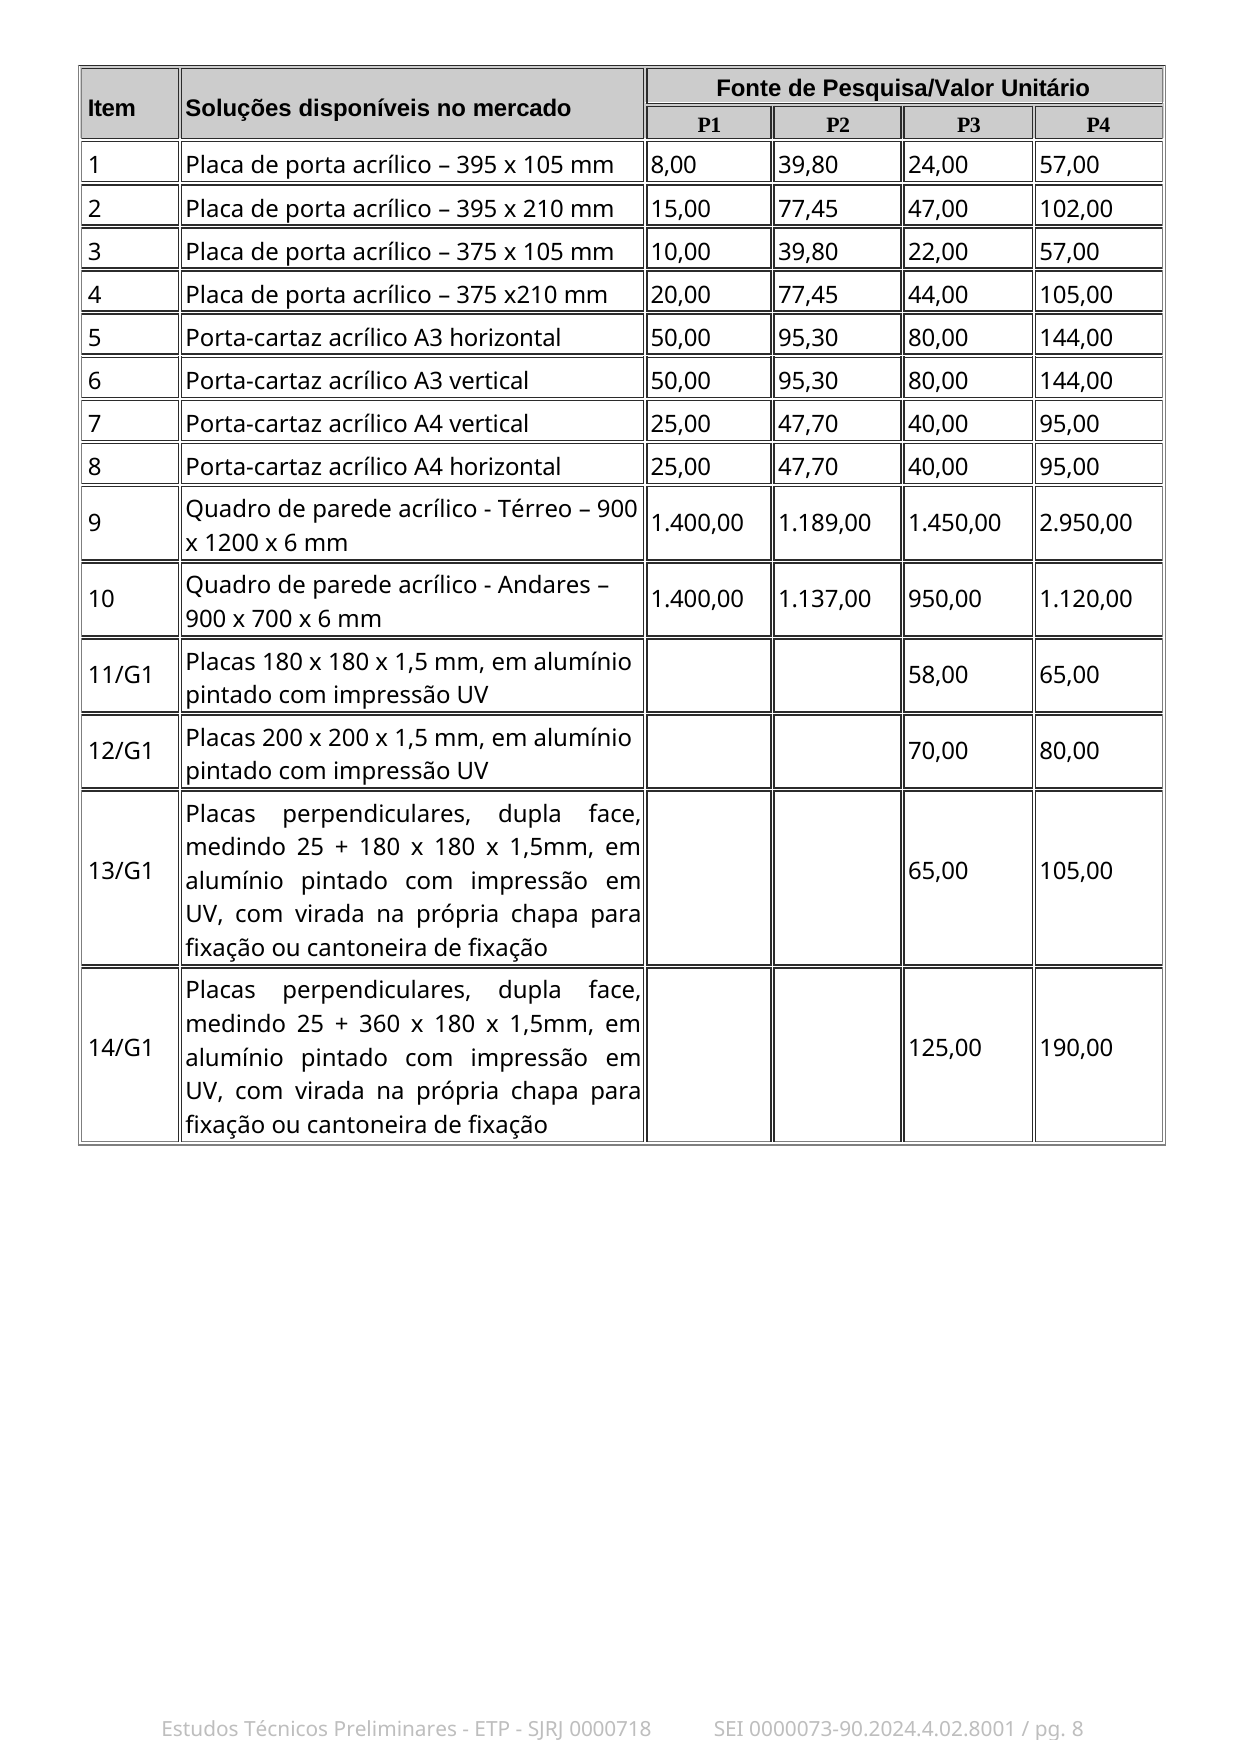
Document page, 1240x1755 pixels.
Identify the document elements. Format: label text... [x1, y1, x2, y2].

table_cell P4 [1036, 107, 1162, 138]
table_cell 70,00 [905, 716, 1032, 787]
table_cell Placas 200 x 200 x 1,5 mm, em alumínio pintado com impressão UV [182, 716, 643, 787]
table_cell 9 [82, 487, 178, 559]
table_cell 1.137,00 [775, 564, 900, 635]
table_cell 77,45 [775, 186, 900, 224]
table_cell 39,80 [775, 142, 900, 181]
table_cell [775, 969, 900, 1141]
table_cell 47,70 [775, 401, 900, 439]
table_cell 14/G1 [82, 969, 178, 1141]
table_cell P3 [905, 107, 1032, 138]
table_cell 190,00 [1036, 969, 1162, 1141]
table_cell 10,00 [648, 229, 770, 267]
table_cell 47,70 [775, 444, 900, 483]
table_cell Porta-cartaz acrílico A4 vertical [182, 401, 643, 439]
table_cell 50,00 [648, 358, 770, 396]
table_cell 95,30 [775, 315, 900, 353]
table_cell 15,00 [648, 186, 770, 224]
table_cell 3 [82, 229, 178, 267]
table_cell Placa de porta acrílico – 395 x 105 mm [182, 142, 643, 181]
table_cell Porta-cartaz acrílico A4 horizontal [182, 444, 643, 483]
table_cell 50,00 [648, 315, 770, 353]
table_cell 7 [82, 401, 178, 439]
table_cell 105,00 [1036, 792, 1162, 964]
table_cell 12/G1 [82, 716, 178, 787]
table_cell 8,00 [648, 142, 770, 181]
table_cell 57,00 [1036, 229, 1162, 267]
table_cell [648, 969, 770, 1141]
table_cell P1 [648, 107, 770, 138]
table_cell Porta-cartaz acrílico A3 horizontal [182, 315, 643, 353]
table_cell 8 [82, 444, 178, 483]
table_cell 39,80 [775, 229, 900, 267]
table_cell 80,00 [1036, 716, 1162, 787]
table_cell 44,00 [905, 272, 1032, 310]
table_cell Quadro de parede acrílico - Térreo – 900 x 1200 x 6 mm [182, 487, 643, 559]
table_cell 1.450,00 [905, 487, 1032, 559]
table_cell 65,00 [1036, 640, 1162, 711]
table_cell 2 [82, 186, 178, 224]
table_cell 2.950,00 [1036, 487, 1162, 559]
table_cell 20,00 [648, 272, 770, 310]
table_cell [775, 640, 900, 711]
table_cell 95,00 [1036, 444, 1162, 483]
table_cell 1.400,00 [648, 564, 770, 635]
table_cell [775, 716, 900, 787]
table_cell Placa de porta acrílico – 375 x210 mm [182, 272, 643, 310]
table_cell Placa de porta acrílico – 375 x 105 mm [182, 229, 643, 267]
table_cell Placas 180 x 180 x 1,5 mm, em alumínio pintado com impressão UV [182, 640, 643, 711]
table_cell 102,00 [1036, 186, 1162, 224]
table_cell 125,00 [905, 969, 1032, 1141]
table_cell 95,00 [1036, 401, 1162, 439]
table_cell 57,00 [1036, 142, 1162, 181]
table_header Soluções disponíveis no mercado [182, 69, 643, 138]
table_cell 950,00 [905, 564, 1032, 635]
table_header Fonte de Pesquisa/Valor Unitário [648, 69, 1162, 102]
table_cell 25,00 [648, 401, 770, 439]
table_cell Quadro de parede acrílico - Andares – 900 x 700 x 6 mm [182, 564, 643, 635]
table_cell [775, 792, 900, 964]
table_cell 80,00 [905, 358, 1032, 396]
table_cell 5 [82, 315, 178, 353]
table_cell 47,00 [905, 186, 1032, 224]
table_cell [648, 792, 770, 964]
table_cell 40,00 [905, 444, 1032, 483]
table_cell 22,00 [905, 229, 1032, 267]
table_cell 6 [82, 358, 178, 396]
table_cell Porta-cartaz acrílico A3 vertical [182, 358, 643, 396]
table_cell Placa de porta acrílico – 395 x 210 mm [182, 186, 643, 224]
table_cell 144,00 [1036, 315, 1162, 353]
table_cell 105,00 [1036, 272, 1162, 310]
table_cell 95,30 [775, 358, 900, 396]
table_cell 1.120,00 [1036, 564, 1162, 635]
table_cell 11/G1 [82, 640, 178, 711]
table_cell 4 [82, 272, 178, 310]
table_cell 25,00 [648, 444, 770, 483]
table_cell 65,00 [905, 792, 1032, 964]
table_cell [648, 640, 770, 711]
table_cell 80,00 [905, 315, 1032, 353]
table_cell 1.400,00 [648, 487, 770, 559]
table_cell 1.189,00 [775, 487, 900, 559]
table_cell [648, 716, 770, 787]
table_cell P2 [775, 107, 900, 138]
table_cell 77,45 [775, 272, 900, 310]
table_header Item [82, 69, 178, 138]
table_cell 40,00 [905, 401, 1032, 439]
table_cell 1 [82, 142, 178, 181]
table_cell 58,00 [905, 640, 1032, 711]
table_cell Placas perpendiculares, dupla face, medindo 25 + 180 x 180 x 1,5mm, em alumínio pintado com impressão em UV, com virada na própria chapa para fixação ou cantoneira de fixação [182, 792, 643, 964]
table_cell Placas perpendiculares, dupla face, medindo 25 + 360 x 180 x 1,5mm, em alumínio pintado com impressão em UV, com virada na própria chapa para fixação ou cantoneira de fixação [182, 969, 643, 1141]
table_cell 13/G1 [82, 792, 178, 964]
table_cell 10 [82, 564, 178, 635]
table_cell 24,00 [905, 142, 1032, 181]
table_cell 144,00 [1036, 358, 1162, 396]
